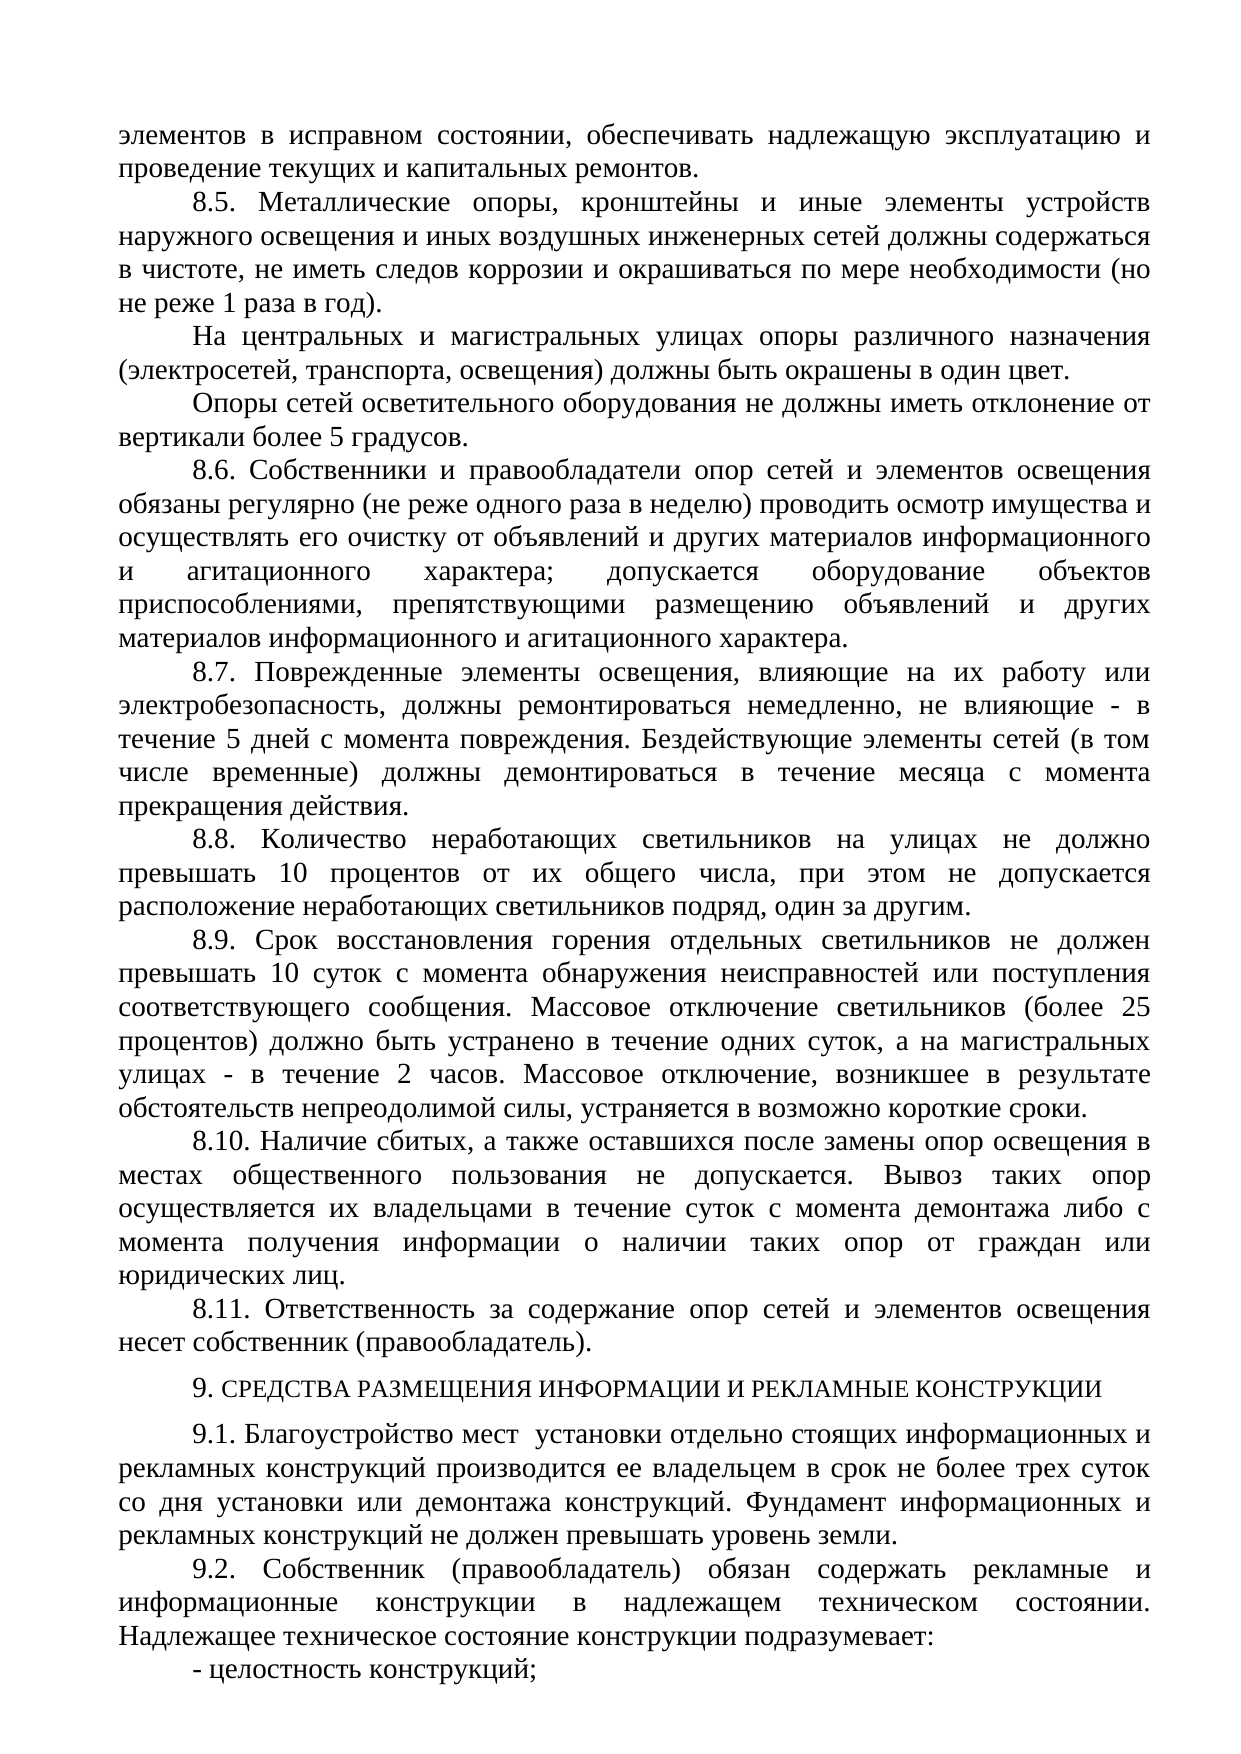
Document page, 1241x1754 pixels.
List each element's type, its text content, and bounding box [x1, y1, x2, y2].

text 8.8. Количество неработающих светильников на улицах не должно превышать 10 процентов от их общего числа, при этом не допускается расположение неработающих светильников подряд, один за другим. [118, 821, 1152, 922]
text 8.5. Металлические опоры, кронштейны и иные элементы устройств наружного освещения и иных воздушных инженерных сетей должны содержаться в чистоте, не иметь следов коррозии и окрашиваться по мере необходимости (но не реже 1 раза в год). [118, 184, 1152, 318]
text 8.9. Срок восстановления горения отдельных светильников не должен превышать 10 суток с момента обнаружения неисправностей или поступления соответствующего сообщения. Массовое отключение светильников (более 25 процентов) должно быть устранено в течение одних суток, а на магистральных улицах - в течение 2 часов. Массовое отключение, возникшее в результате обстоятельств непреодолимой силы, устраняется в возможно короткие сроки. [118, 922, 1152, 1123]
text Опоры сетей осветительного оборудования не должны иметь отклонение от вертикали более 5 градусов. [118, 385, 1152, 452]
text 9. СРЕДСТВА РАЗМЕЩЕНИЯ ИНФОРМАЦИИ И РЕКЛАМНЫЕ КОНСТРУКЦИИ [118, 1371, 1152, 1404]
text 8.10. Наличие сбитых, а также оставшихся после замены опор освещения в местах общественного пользования не допускается. Вывоз таких опор осуществляется их владельцами в течение суток с момента демонтажа либо с момента получения информации о наличии таких опор от граждан или юридических лиц. [118, 1123, 1152, 1291]
text На центральных и магистральных улицах опоры различного назначения (электросетей, транспорта, освещения) должны быть окрашены в один цвет. [118, 318, 1152, 385]
text 9.1. Благоустройство мест установки отдельно стоящих информационных и рекламных конструкций производится ее владельцем в срок не более трех суток со дня установки или демонтажа конструкций. Фундамент информационных и рекламных конструкций не должен превышать уровень земли. [118, 1417, 1152, 1551]
text 8.6. Собственники и правообладатели опор сетей и элементов освещения обязаны регулярно (не реже одного раза в неделю) проводить осмотр имущества и осуществлять его очистку от объявлений и других материалов информационного и агитационного характера; допускается оборудование объектов приспособлениями, препятствующими размещению объявлений и других материалов информационного и агитационного характера. [118, 452, 1152, 654]
text - целостность конструкций; [118, 1651, 1152, 1685]
text элементов в исправном состоянии, обеспечивать надлежащую эксплуатацию и проведение текущих и капитальных ремонтов. [118, 117, 1152, 184]
text 8.11. Ответственность за содержание опор сетей и элементов освещения несет собственник (правообладатель). [118, 1291, 1152, 1358]
text 9.2. Собственник (правообладатель) обязан содержать рекламные и информационные конструкции в надлежащем техническом состоянии. Надлежащее техническое состояние конструкции подразумевает: [118, 1551, 1152, 1651]
text 8.7. Поврежденные элементы освещения, влияющие на их работу или электробезопасность, должны ремонтироваться немедленно, не влияющие - в течение 5 дней с момента повреждения. Бездействующие элементы сетей (в том числе временные) должны демонтироваться в течение месяца с момента прекращения действия. [118, 654, 1152, 821]
